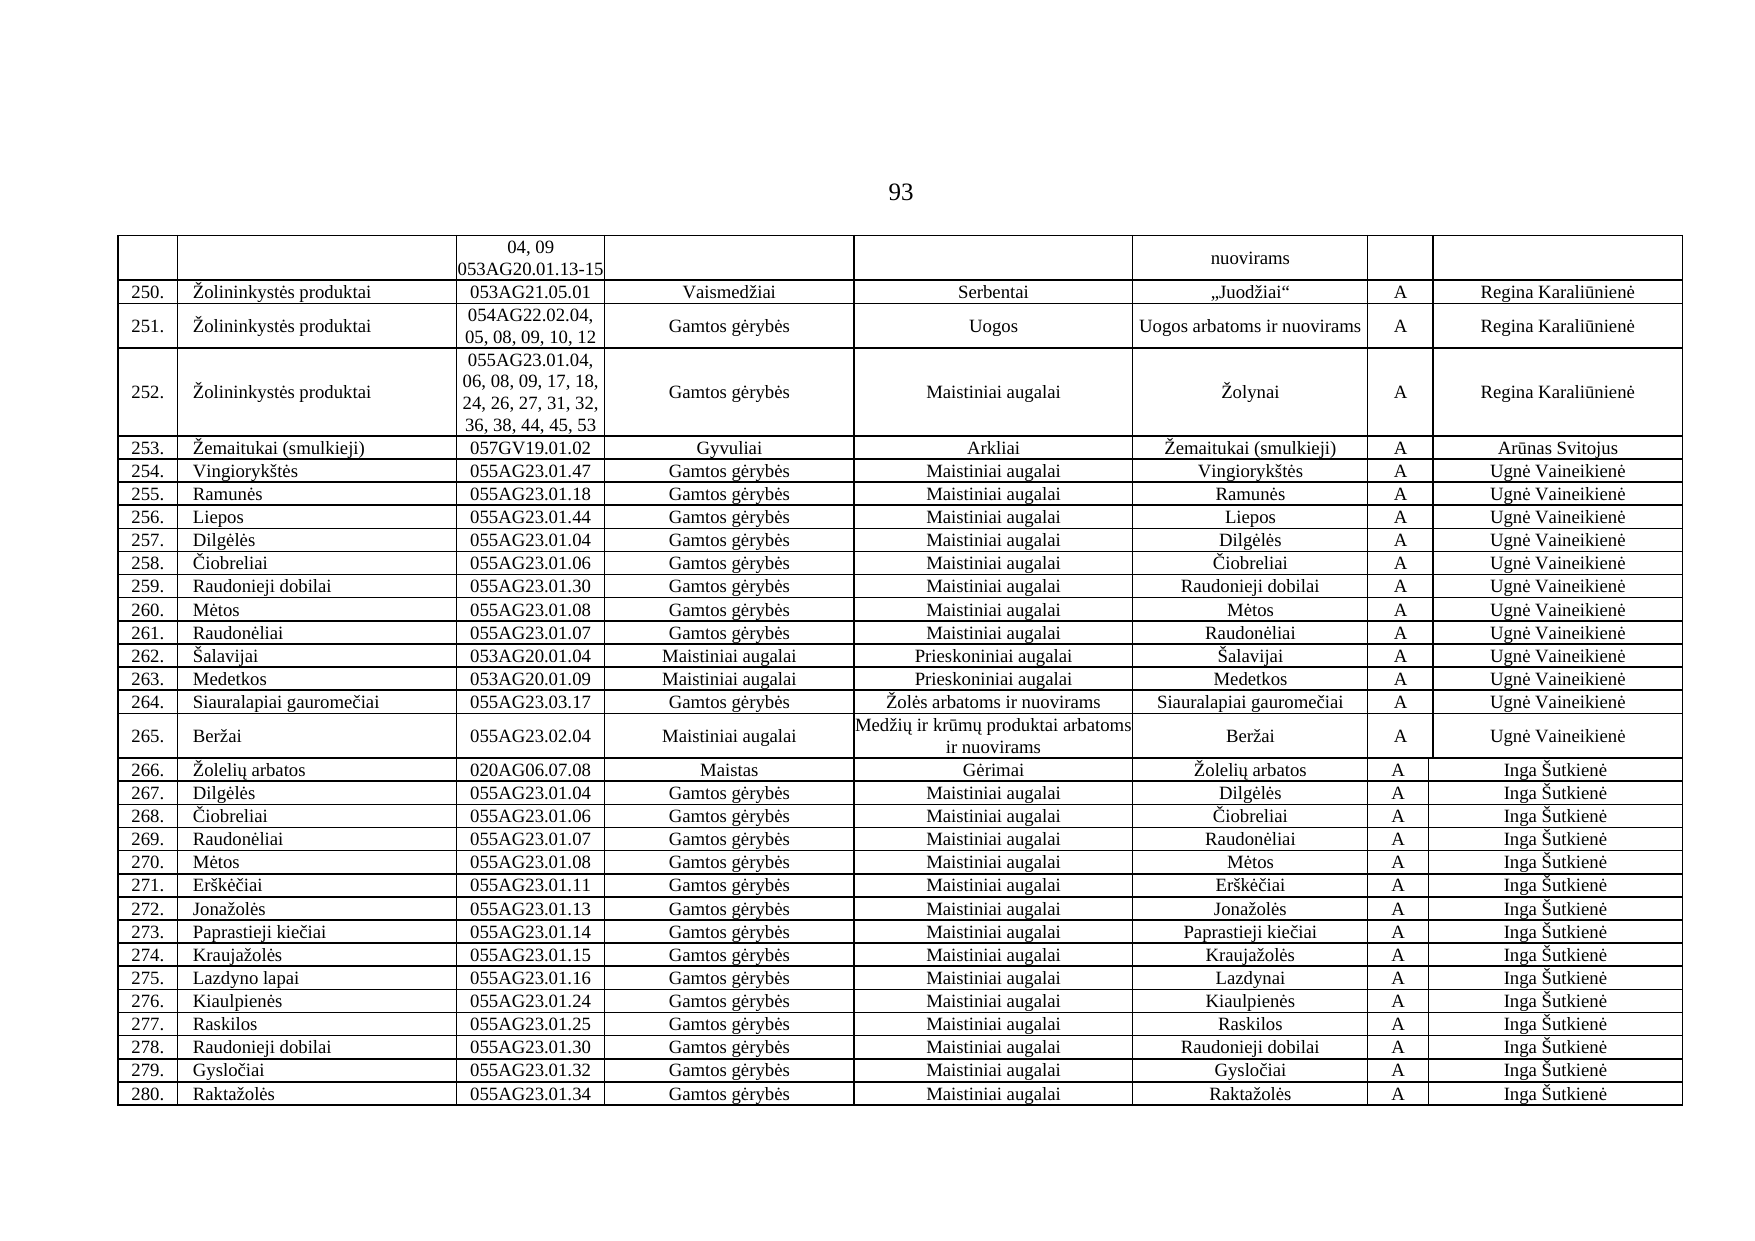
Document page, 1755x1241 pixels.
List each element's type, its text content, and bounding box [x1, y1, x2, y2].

table_cell 055AG23.01.25 [457, 1013, 604, 1035]
table_cell Kiaulpienės [1133, 990, 1367, 1012]
table_cell 055AG23.01.08 [457, 598, 604, 620]
table_cell Gysločiai [178, 1060, 456, 1081]
table_cell Ugnė Vaineikienė [1434, 483, 1682, 504]
table_cell Maistiniai augalai [855, 529, 1132, 551]
table_cell 264. [119, 691, 177, 712]
table_cell Siauralapiai gauromečiai [1133, 691, 1367, 712]
table_cell Maistiniai augalai [855, 349, 1132, 435]
table_cell 055AG23.01.07 [457, 828, 604, 850]
table_cell Maistiniai augalai [855, 506, 1132, 527]
table_cell Raudonėliai [178, 828, 456, 850]
table_cell Gamtos gėrybės [605, 552, 853, 574]
table_cell Gamtos gėrybės [605, 967, 853, 988]
table_cell Gamtos gėrybės [605, 1060, 853, 1081]
table_cell 256. [119, 506, 177, 527]
table_cell Žolininkystės produktai [178, 281, 456, 302]
table_cell Gamtos gėrybės [605, 782, 853, 803]
table_cell 055AG23.01.07 [457, 622, 604, 643]
table_cell Mėtos [178, 598, 456, 620]
table_cell A [1368, 782, 1428, 803]
table_cell Raudonieji dobilai [178, 1036, 456, 1058]
table_cell 255. [119, 483, 177, 504]
table_cell 055AG23.01.24 [457, 990, 604, 1012]
table_cell Maistiniai augalai [855, 598, 1132, 620]
table_cell 263. [119, 668, 177, 689]
table_cell A [1368, 851, 1428, 873]
table_cell Gamtos gėrybės [605, 828, 853, 850]
table_cell nuovirams [1133, 236, 1367, 279]
table_cell Raskilos [1133, 1013, 1367, 1035]
table_cell Gamtos gėrybės [605, 990, 853, 1012]
table_cell Ugnė Vaineikienė [1434, 552, 1682, 574]
table_cell Čiobreliai [178, 805, 456, 827]
table_cell Ramunės [1133, 483, 1367, 504]
table_cell Maistiniai augalai [855, 944, 1132, 965]
table_cell Inga Šutkienė [1429, 851, 1682, 873]
table_cell Gamtos gėrybės [605, 529, 853, 551]
table_cell Kiaulpienės [178, 990, 456, 1012]
table_cell A [1368, 828, 1428, 850]
table_cell 272. [119, 898, 177, 919]
table_cell Maistiniai augalai [855, 1013, 1132, 1035]
table_cell Inga Šutkienė [1429, 1083, 1682, 1104]
table_cell Žemaitukai (smulkieji) [1133, 437, 1367, 458]
table_cell 274. [119, 944, 177, 965]
table_cell Žolininkystės produktai [178, 304, 456, 347]
table_cell 254. [119, 460, 177, 481]
table_cell A [1368, 506, 1432, 527]
table_cell Maistiniai augalai [855, 483, 1132, 504]
table_cell Kraujažolės [1133, 944, 1367, 965]
table_cell Arūnas Svitojus [1434, 437, 1682, 458]
table_cell A [1368, 875, 1428, 896]
table_cell 053AG21.05.01 [457, 281, 604, 302]
table_cell Gyvuliai [605, 437, 853, 458]
table_cell Gamtos gėrybės [605, 349, 853, 435]
table_cell Raudonieji dobilai [1133, 1036, 1367, 1058]
table_cell Maistiniai augalai [855, 851, 1132, 873]
table_cell Maistiniai augalai [855, 898, 1132, 919]
table_cell Maistas [605, 759, 853, 780]
table_cell 055AG23.01.04, 06, 08, 09, 17, 18, 24, 26, 27, 31, 32, 36, 38, 44, 45, 53 [457, 349, 604, 435]
table_cell 268. [119, 805, 177, 827]
table_cell Ugnė Vaineikienė [1434, 691, 1682, 712]
table_cell Erškėčiai [1133, 875, 1367, 896]
table_cell 053AG20.01.04 [457, 645, 604, 666]
table_cell Dilgėlės [178, 529, 456, 551]
table_cell Gamtos gėrybės [605, 575, 853, 597]
table_cell Inga Šutkienė [1429, 967, 1682, 988]
table_cell Raudonėliai [178, 622, 456, 643]
table_cell Medžių ir krūmų produktai arbatoms ir nuovirams [855, 714, 1132, 757]
table_cell 278. [119, 1036, 177, 1058]
table_cell [1368, 236, 1432, 279]
table_cell Maistiniai augalai [855, 805, 1132, 827]
table_cell Liepos [178, 506, 456, 527]
table_cell 251. [119, 304, 177, 347]
table_cell Raskilos [178, 1013, 456, 1035]
table_cell Gamtos gėrybės [605, 875, 853, 896]
table_cell 280. [119, 1083, 177, 1104]
table_cell Gamtos gėrybės [605, 483, 853, 504]
table_cell Uogos [855, 304, 1132, 347]
table_cell Raudonieji dobilai [178, 575, 456, 597]
table_cell A [1368, 304, 1432, 347]
table_cell Maistiniai augalai [855, 990, 1132, 1012]
table_cell Ugnė Vaineikienė [1434, 668, 1682, 689]
table_cell Mėtos [1133, 851, 1367, 873]
table_cell A [1368, 598, 1432, 620]
table_cell 055AG23.01.08 [457, 851, 604, 873]
table_cell Uogos arbatoms ir nuovirams [1133, 304, 1367, 347]
table_cell Maistiniai augalai [855, 460, 1132, 481]
table_cell Gamtos gėrybės [605, 622, 853, 643]
table_cell 055AG23.03.17 [457, 691, 604, 712]
table_cell [1434, 236, 1682, 279]
table_cell Arkliai [855, 437, 1132, 458]
table_cell Liepos [1133, 506, 1367, 527]
table_cell Gamtos gėrybės [605, 691, 853, 712]
table_cell 054AG22.02.04, 05, 08, 09, 10, 12 [457, 304, 604, 347]
table_cell A [1368, 622, 1432, 643]
table_cell Maistiniai augalai [855, 1036, 1132, 1058]
table_cell Maistiniai augalai [855, 552, 1132, 574]
table_cell Maistiniai augalai [855, 875, 1132, 896]
table_cell A [1368, 967, 1428, 988]
table_cell Vingiorykštės [1133, 460, 1367, 481]
table_cell 258. [119, 552, 177, 574]
table_cell A [1368, 1036, 1428, 1058]
table_cell Raudonieji dobilai [1133, 575, 1367, 597]
table_cell Maistiniai augalai [605, 668, 853, 689]
table_cell A [1368, 921, 1428, 942]
table_cell 261. [119, 622, 177, 643]
table_cell 055AG23.01.06 [457, 552, 604, 574]
table_cell Prieskoniniai augalai [855, 645, 1132, 666]
table_cell Raudonėliai [1133, 828, 1367, 850]
table_cell Erškėčiai [178, 875, 456, 896]
table_cell Ramunės [178, 483, 456, 504]
table_cell Inga Šutkienė [1429, 944, 1682, 965]
table_cell 055AG23.01.34 [457, 1083, 604, 1104]
table_cell 055AG23.01.14 [457, 921, 604, 942]
table_cell Maistiniai augalai [855, 782, 1132, 803]
table_cell Lazdyno lapai [178, 967, 456, 988]
table_cell 259. [119, 575, 177, 597]
table_cell A [1368, 281, 1432, 302]
table_cell Inga Šutkienė [1429, 1060, 1682, 1081]
table_cell Žolynai [1133, 349, 1367, 435]
table_cell Ugnė Vaineikienė [1434, 645, 1682, 666]
table_cell Jonažolės [178, 898, 456, 919]
table_cell A [1368, 437, 1432, 458]
table_cell 055AG23.01.15 [457, 944, 604, 965]
table_cell 270. [119, 851, 177, 873]
table_cell Inga Šutkienė [1429, 1036, 1682, 1058]
table_cell Gamtos gėrybės [605, 1083, 853, 1104]
table_cell A [1368, 483, 1432, 504]
table_cell Maistiniai augalai [855, 828, 1132, 850]
table_cell Ugnė Vaineikienė [1434, 506, 1682, 527]
table_cell Regina Karaliūnienė [1434, 281, 1682, 302]
table_cell 269. [119, 828, 177, 850]
table_cell 055AG23.01.13 [457, 898, 604, 919]
table_cell 055AG23.01.11 [457, 875, 604, 896]
table_cell 257. [119, 529, 177, 551]
table_cell Siauralapiai gauromečiai [178, 691, 456, 712]
table_cell Mėtos [178, 851, 456, 873]
table_cell 020AG06.07.08 [457, 759, 604, 780]
table_cell 271. [119, 875, 177, 896]
table_cell Dilgėlės [1133, 782, 1367, 803]
table_cell 250. [119, 281, 177, 302]
table_cell A [1368, 714, 1432, 757]
table_cell „Juodžiai“ [1133, 281, 1367, 302]
table_cell Prieskoniniai augalai [855, 668, 1132, 689]
table_cell Ugnė Vaineikienė [1434, 575, 1682, 597]
table_cell Dilgėlės [1133, 529, 1367, 551]
table_cell Gamtos gėrybės [605, 598, 853, 620]
table_cell 277. [119, 1013, 177, 1035]
table_cell 265. [119, 714, 177, 757]
table_cell Maistiniai augalai [605, 714, 853, 757]
table_cell Maistiniai augalai [855, 575, 1132, 597]
table_cell Raktažolės [1133, 1083, 1367, 1104]
table_cell A [1368, 1083, 1428, 1104]
table_cell Maistiniai augalai [855, 622, 1132, 643]
table_cell 055AG23.01.30 [457, 575, 604, 597]
table_cell Žolininkystės produktai [178, 349, 456, 435]
table_cell Inga Šutkienė [1429, 898, 1682, 919]
table_cell A [1368, 460, 1432, 481]
table_cell Ugnė Vaineikienė [1434, 598, 1682, 620]
table_cell Regina Karaliūnienė [1434, 304, 1682, 347]
table_cell A [1368, 349, 1432, 435]
table_cell Gysločiai [1133, 1060, 1367, 1081]
table_cell 266. [119, 759, 177, 780]
table_cell Raudonėliai [1133, 622, 1367, 643]
table_cell Gamtos gėrybės [605, 851, 853, 873]
table_cell A [1368, 898, 1428, 919]
table_cell Jonažolės [1133, 898, 1367, 919]
table_cell Gėrimai [855, 759, 1132, 780]
table_cell [178, 236, 456, 279]
table_cell Mėtos [1133, 598, 1367, 620]
table_cell Regina Karaliūnienė [1434, 349, 1682, 435]
table_cell 055AG23.01.44 [457, 506, 604, 527]
table_cell A [1368, 759, 1428, 780]
table_cell A [1368, 668, 1432, 689]
table_cell 260. [119, 598, 177, 620]
table_cell Gamtos gėrybės [605, 944, 853, 965]
table_cell Inga Šutkienė [1429, 990, 1682, 1012]
table_cell Žolelių arbatos [1133, 759, 1367, 780]
table_cell 055AG23.02.04 [457, 714, 604, 757]
table_cell 252. [119, 349, 177, 435]
table_cell Beržai [178, 714, 456, 757]
table_cell Inga Šutkienė [1429, 782, 1682, 803]
table_cell 055AG23.01.06 [457, 805, 604, 827]
table_cell Gamtos gėrybės [605, 460, 853, 481]
table_cell Gamtos gėrybės [605, 506, 853, 527]
table_cell Gamtos gėrybės [605, 921, 853, 942]
table_cell A [1368, 944, 1428, 965]
table_cell Gamtos gėrybės [605, 304, 853, 347]
table_cell Inga Šutkienė [1429, 828, 1682, 850]
table_cell A [1368, 990, 1428, 1012]
table_cell 057GV19.01.02 [457, 437, 604, 458]
table_cell A [1368, 1060, 1428, 1081]
table_cell A [1368, 1013, 1428, 1035]
table_cell Medetkos [1133, 668, 1367, 689]
table_cell Maistiniai augalai [855, 1083, 1132, 1104]
table_cell 275. [119, 967, 177, 988]
table_cell Čiobreliai [178, 552, 456, 574]
table_cell A [1368, 645, 1432, 666]
table_cell Šalavijai [178, 645, 456, 666]
table_cell Medetkos [178, 668, 456, 689]
table_cell A [1368, 805, 1428, 827]
table_cell Maistiniai augalai [855, 967, 1132, 988]
table_cell [119, 236, 177, 279]
table_cell Maistiniai augalai [855, 1060, 1132, 1081]
table_cell 055AG23.01.16 [457, 967, 604, 988]
table_cell A [1368, 529, 1432, 551]
table_cell Inga Šutkienė [1429, 1013, 1682, 1035]
table_cell Lazdynai [1133, 967, 1367, 988]
table_cell A [1368, 575, 1432, 597]
table_cell 053AG20.01.09 [457, 668, 604, 689]
table_cell 055AG23.01.18 [457, 483, 604, 504]
table_cell Gamtos gėrybės [605, 1013, 853, 1035]
table_cell Maistiniai augalai [855, 921, 1132, 942]
table_cell 055AG23.01.47 [457, 460, 604, 481]
table_cell A [1368, 691, 1432, 712]
table_cell A [1368, 552, 1432, 574]
table_cell Inga Šutkienė [1429, 875, 1682, 896]
table_cell Raktažolės [178, 1083, 456, 1104]
table_cell Čiobreliai [1133, 552, 1367, 574]
table_cell Dilgėlės [178, 782, 456, 803]
table_cell [605, 236, 853, 279]
table_cell Maistiniai augalai [605, 645, 853, 666]
table_cell 276. [119, 990, 177, 1012]
table_cell Inga Šutkienė [1429, 805, 1682, 827]
table_cell 273. [119, 921, 177, 942]
table_cell Ugnė Vaineikienė [1434, 529, 1682, 551]
table_cell Žemaitukai (smulkieji) [178, 437, 456, 458]
table_cell Inga Šutkienė [1429, 759, 1682, 780]
table_cell Vaismedžiai [605, 281, 853, 302]
table_cell Ugnė Vaineikienė [1434, 714, 1682, 757]
table_cell Paprastieji kiečiai [1133, 921, 1367, 942]
table_cell Inga Šutkienė [1429, 921, 1682, 942]
table_cell 253. [119, 437, 177, 458]
table_cell [855, 236, 1132, 279]
table_cell Ugnė Vaineikienė [1434, 622, 1682, 643]
table_cell Paprastieji kiečiai [178, 921, 456, 942]
table_cell Serbentai [855, 281, 1132, 302]
table_cell 055AG23.01.04 [457, 529, 604, 551]
table_cell Beržai [1133, 714, 1367, 757]
table_cell 267. [119, 782, 177, 803]
table_cell 279. [119, 1060, 177, 1081]
table_cell Čiobreliai [1133, 805, 1367, 827]
table_cell Žolelių arbatos [178, 759, 456, 780]
table_cell 055AG23.01.04 [457, 782, 604, 803]
table_cell Kraujažolės [178, 944, 456, 965]
table_cell 055AG23.01.30 [457, 1036, 604, 1058]
table_cell Gamtos gėrybės [605, 805, 853, 827]
table_cell Ugnė Vaineikienė [1434, 460, 1682, 481]
table_cell 04, 09 053AG20.01.13-15 [457, 236, 604, 279]
table_cell Gamtos gėrybės [605, 898, 853, 919]
table_cell 262. [119, 645, 177, 666]
table_cell 055AG23.01.32 [457, 1060, 604, 1081]
table_cell Vingiorykštės [178, 460, 456, 481]
table_cell Šalavijai [1133, 645, 1367, 666]
table_cell Gamtos gėrybės [605, 1036, 853, 1058]
table_cell Žolės arbatoms ir nuovirams [855, 691, 1132, 712]
